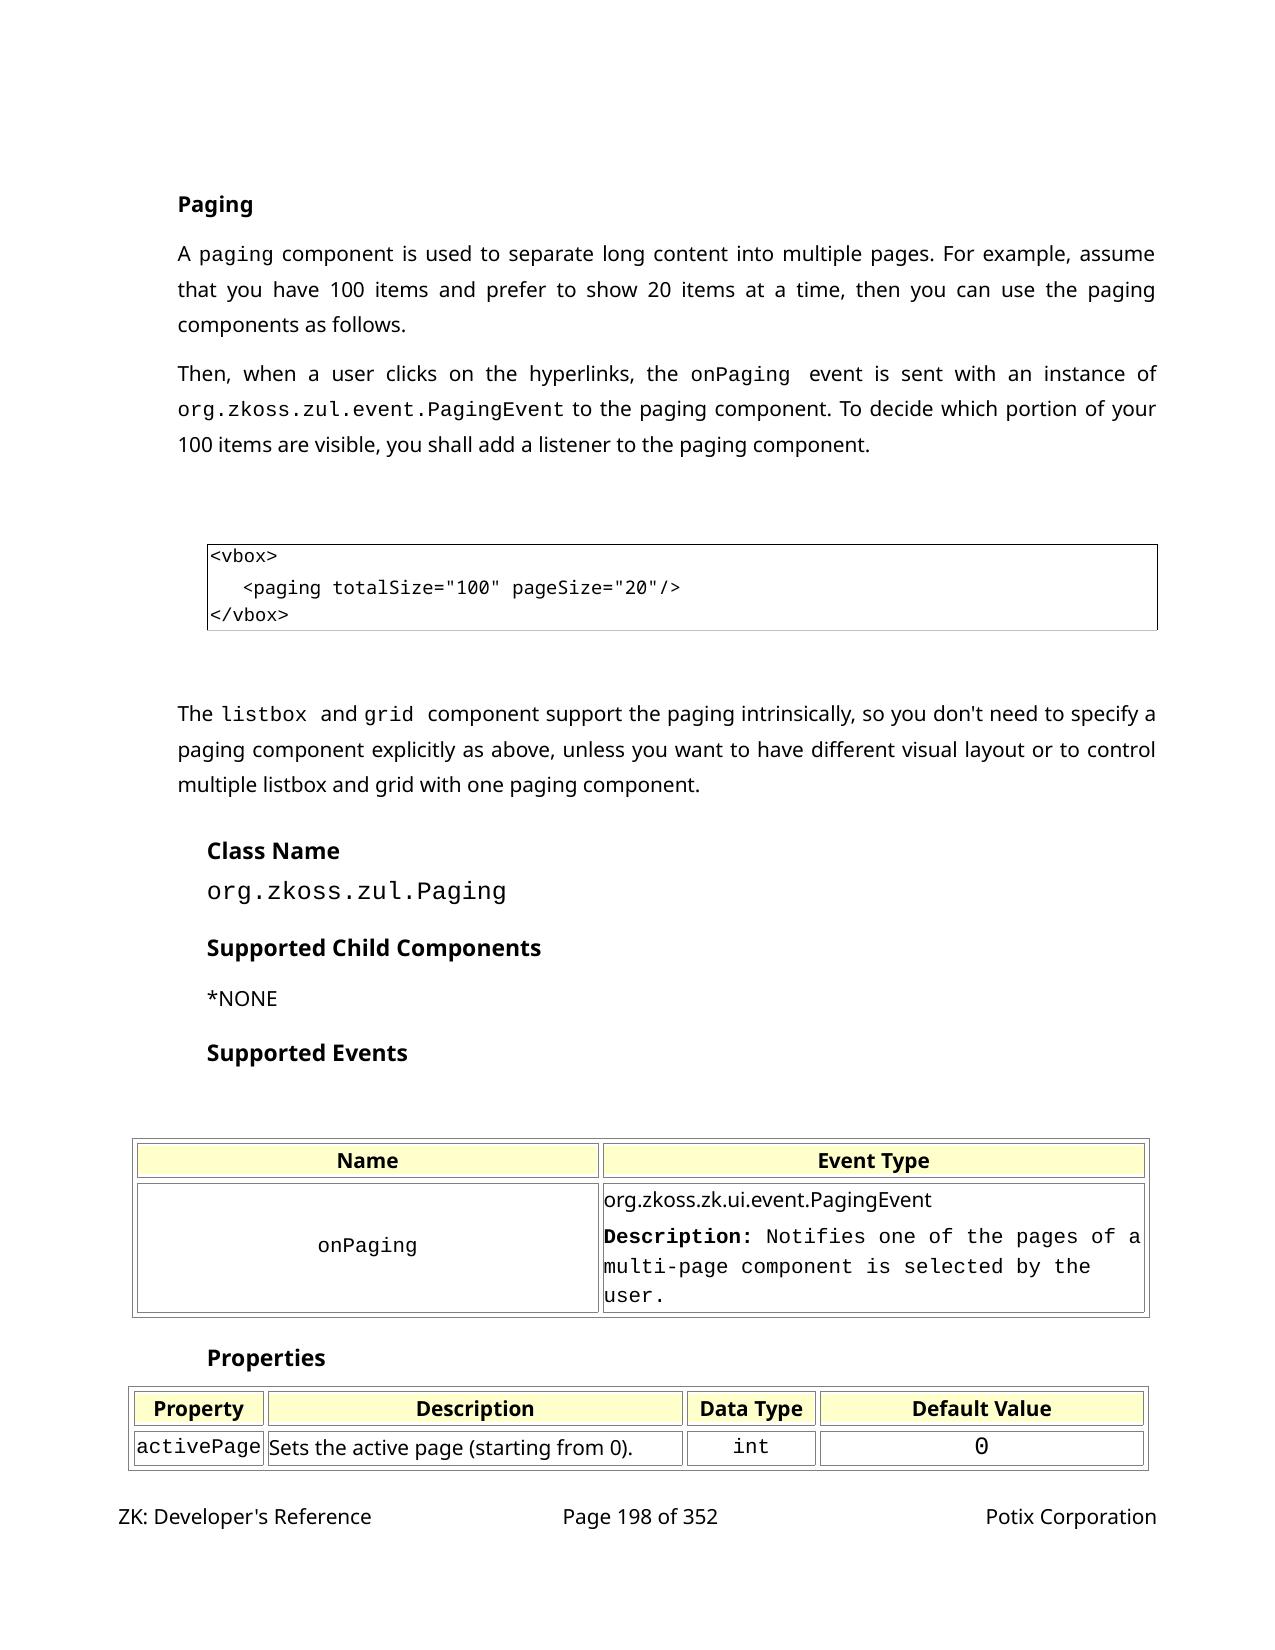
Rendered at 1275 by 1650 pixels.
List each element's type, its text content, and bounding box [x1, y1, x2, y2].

subtitle Supported Child Components [207, 932, 1157, 963]
subtitle Paging [177, 189, 1157, 219]
text </vbox> [208, 603, 1157, 630]
text Then, when a user clicks on the hyperlinks, the onPaging event is sent with an instance of org.zkoss.zul.event.PagingEvent to the paging component. To decide which portion of your 100 items are visible, you shall add a listener to the paging component. [177, 359, 1157, 458]
table_header Description [266, 1387, 685, 1425]
table_header Event Type [600, 1139, 1147, 1177]
table_cell activePage [131, 1425, 266, 1465]
table_cell Sets the active page (starting from 0). [266, 1425, 685, 1465]
table_cell int [685, 1425, 817, 1465]
text org.zkoss.zul.Paging [207, 879, 1157, 907]
table_cell 0 [818, 1425, 1146, 1465]
text <vbox> [208, 545, 1157, 568]
table_cell org.zkoss.zk.ui.event.PagingEvent Description: Notifies one of the pages of a multi-page component is selected by the user. [600, 1177, 1147, 1312]
subtitle Class Name [207, 835, 1157, 866]
table_header Data Type [685, 1387, 817, 1425]
table_header Property [131, 1387, 266, 1425]
table_header Default Value [818, 1387, 1146, 1425]
text A paging component is used to separate long content into multiple pages. For example, assume that you have 100 items and prefer to show 20 items at a time, then you can use the paging components as follows. [177, 239, 1157, 338]
text <paging totalSize="100" pageSize="20"/> [208, 571, 1157, 600]
subtitle Properties [207, 1342, 1157, 1373]
table_cell onPaging [134, 1177, 600, 1312]
table_header Name [134, 1139, 600, 1177]
subtitle Supported Events [207, 1037, 1157, 1068]
text The listbox and grid component support the paging intrinsically, so you don't need to specify a paging component explicitly as above, unless you want to have different visual layout or to control multiple listbox and grid with one paging component. [177, 699, 1157, 798]
text *NONE [207, 984, 1157, 1012]
